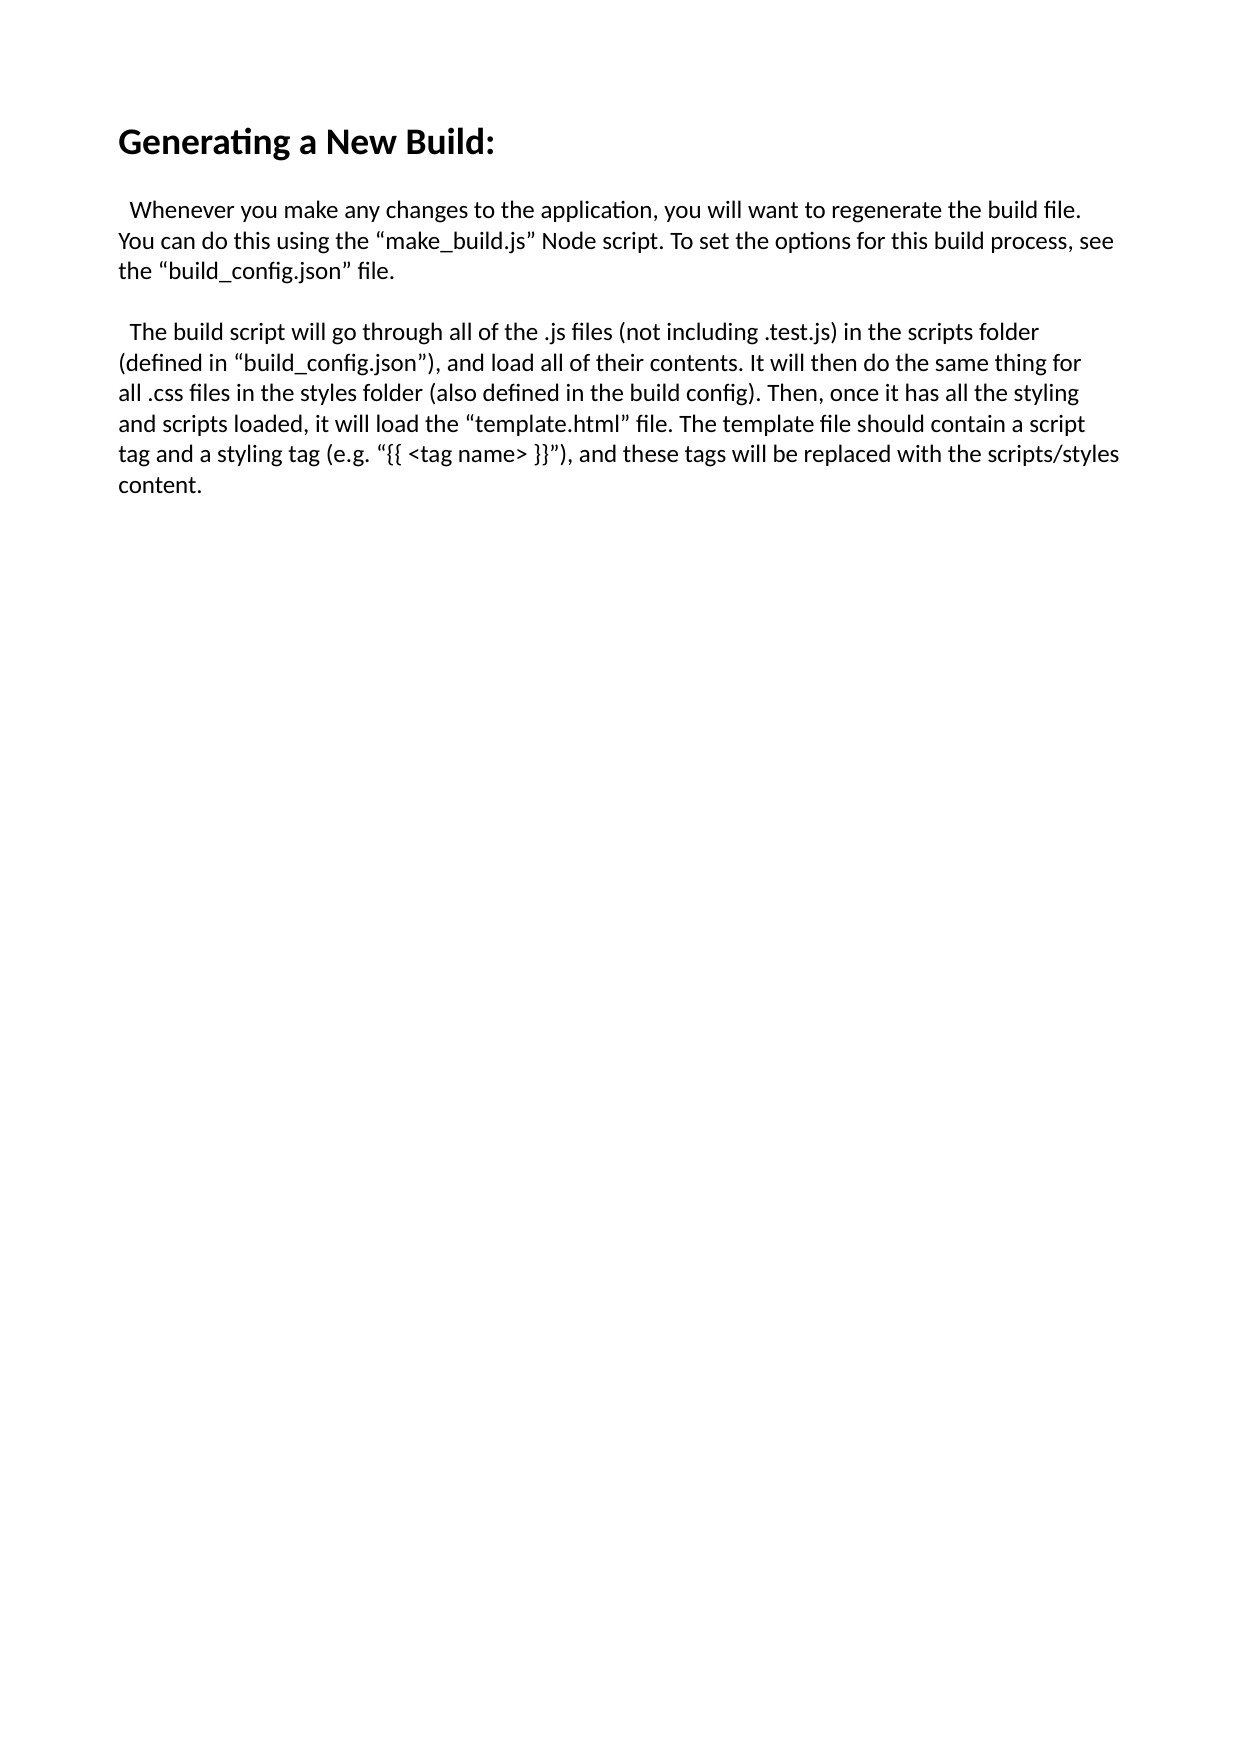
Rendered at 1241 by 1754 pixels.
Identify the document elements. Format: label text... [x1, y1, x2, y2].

text Generating a New Build: [118, 118, 1122, 164]
text The build script will go through all of the .js files (not including .test.js) in the scripts folder (defined in “build_config.json”), and load all of their contents. It will then do the same thing for all .css files in the styles folder (also defined in the build config). Then, once it has all the styling and scripts loaded, it will load the “template.html” file. The template file should contain a script tag and a styling tag (e.g. “{{ <tag name> }}”), and these tags will be replaced with the scripts/styles content. [118, 317, 1122, 500]
text Whenever you make any changes to the application, you will want to regenerate the build file. You can do this using the “make_build.js” Node script. To set the options for this build process, see the “build_config.json” file. [118, 194, 1122, 286]
